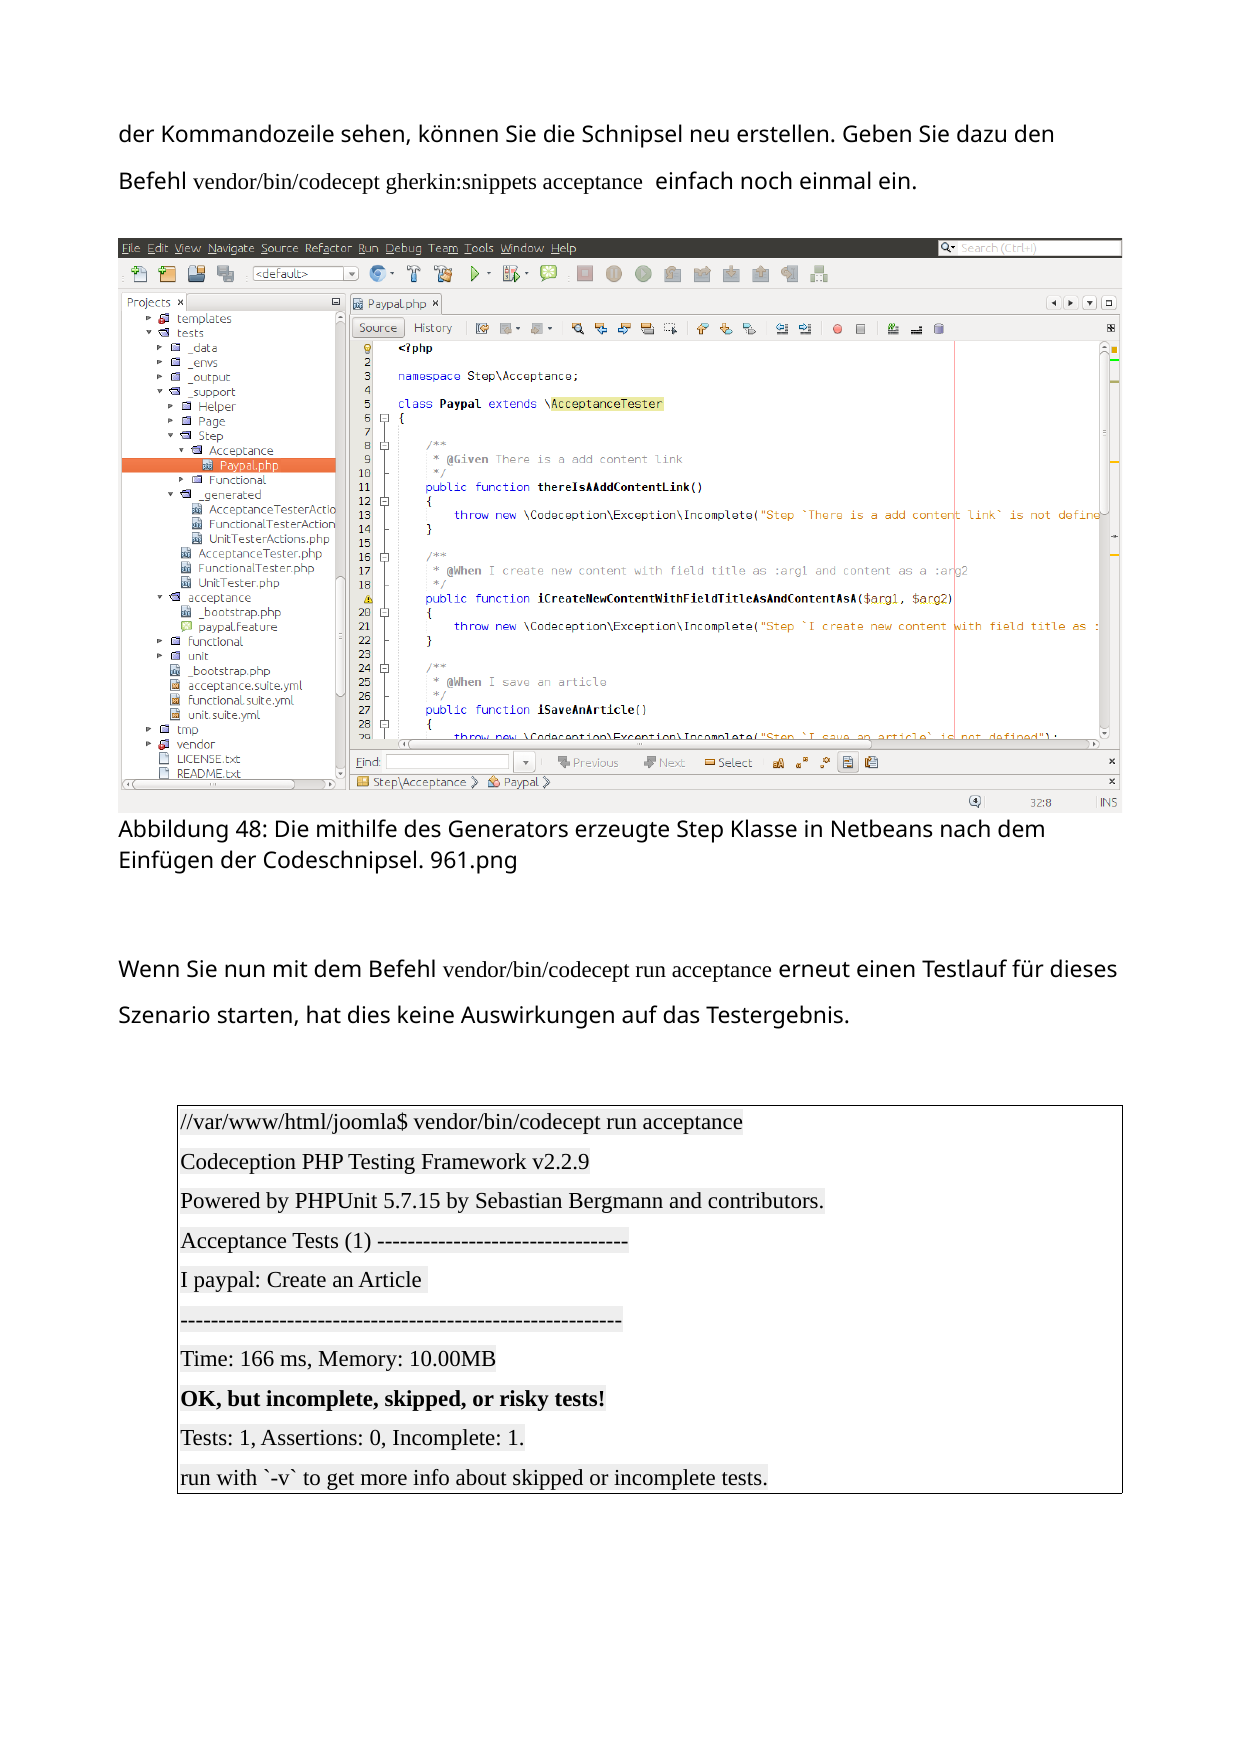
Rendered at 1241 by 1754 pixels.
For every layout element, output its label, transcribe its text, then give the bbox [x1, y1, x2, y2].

text der Kommandozeile sehen, können Sie die Schnipsel neu erstellen. Geben Sie dazu den Befehl vendor/bin/codecept gherkin:snippets acceptance einfach noch einmal ein. [118, 118, 1122, 196]
text Wenn Sie nun mit dem Befehl vendor/bin/codecept run acceptance erneut einen Testlauf für dieses Szenario starten, hat dies keine Auswirkungen auf das Testergebnis. [118, 953, 1122, 1031]
picture [118, 238, 1123, 813]
text Abbildung 48: Die mithilfe des Generators erzeugte Step Klasse in Netbeans nach dem Einfügen der Codeschnipsel. 961.png [118, 813, 1122, 876]
text //var/www/html/joomla$ vendor/bin/codecept run acceptance Codeception PHP Testing Framework v2.2.9 Powered by PHPUnit 5.7.15 by Sebastian Bergmann and contributors. Acceptance Tests (1) --------------------------------- I paypal: Create an Article ---------------------------------------------------------- Time: 166 ms, Memory: 10.00MB OK, but incomplete, skipped, or risky tests! Tests: 1, Assertions: 0, Incomplete: 1. run with `-v` to get more info about skipped or incomplete tests. [178, 1106, 1122, 1493]
